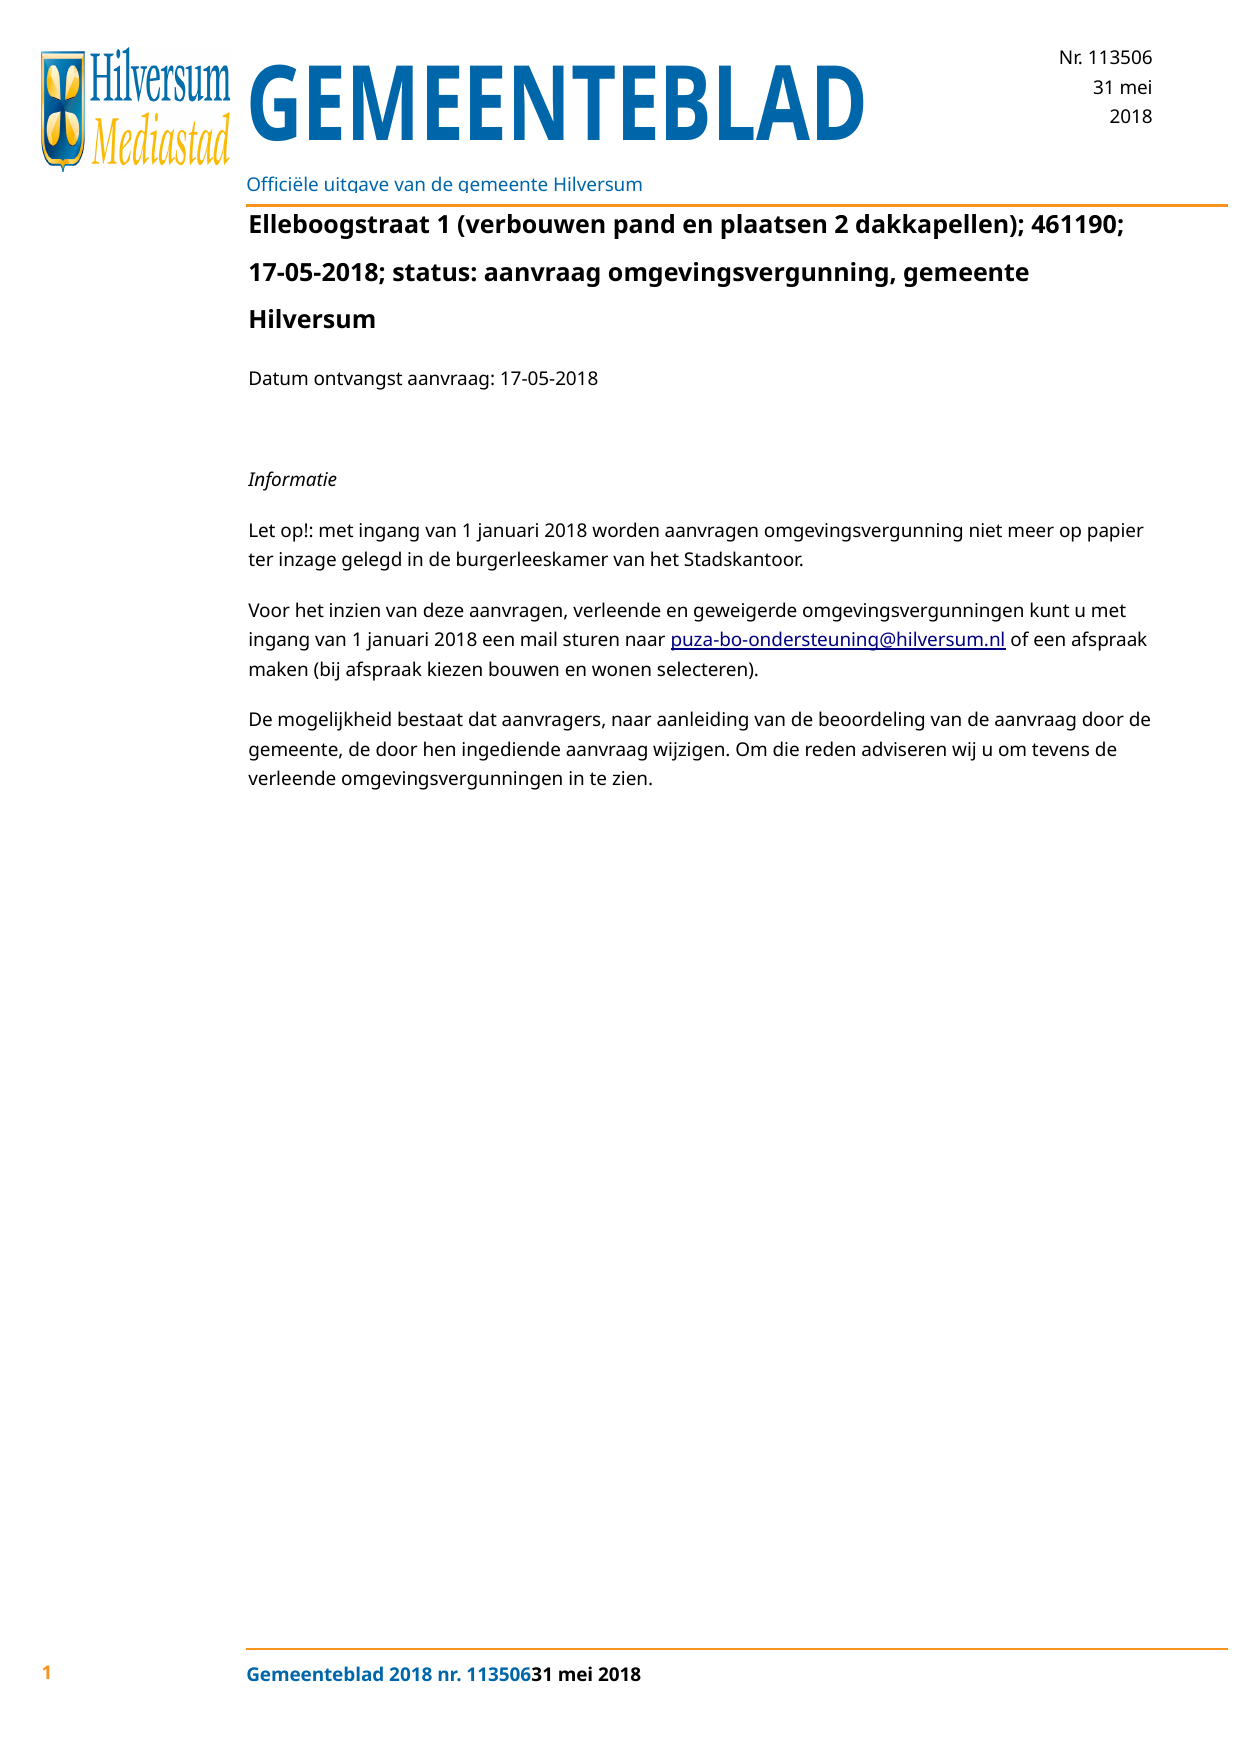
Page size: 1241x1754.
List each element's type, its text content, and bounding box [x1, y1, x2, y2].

picture [41, 47, 231, 172]
text De mogelijkheid bestaat dat aanvragers, naar aanleiding van de beoordeling van de aanvraag door de gemeente, de door hen ingediende aanvraag wijzigen. Om die reden adviseren wij u om tevens de verleende omgevingsvergunningen in te zien. [248, 706, 1152, 791]
text Elleboogstraat 1 (verbouwen pand en plaatsen 2 dakkapellen); 461190; 17-05-2018; status: aanvraag omgevingsvergunning, gemeente Hilversum [248, 207, 1152, 336]
text Voor het inzien van deze aanvragen, verleende en geweigerde omgevingsvergunningen kunt u met ingang van 1 januari 2018 een mail sturen naar puza-bo-ondersteuning@hilversum.nl of een afspraak maken (bij afspraak kiezen bouwen en wonen selecteren). [248, 597, 1152, 682]
text Let op!: met ingang van 1 januari 2018 worden aanvragen omgevingsvergunning niet meer op papier ter inzage gelegd in de burgerleeskamer van het Stadskantoor. [248, 517, 1152, 572]
text Informatie [248, 466, 1152, 492]
text Datum ontvangst aanvraag: 17-05-2018 [248, 366, 1152, 391]
